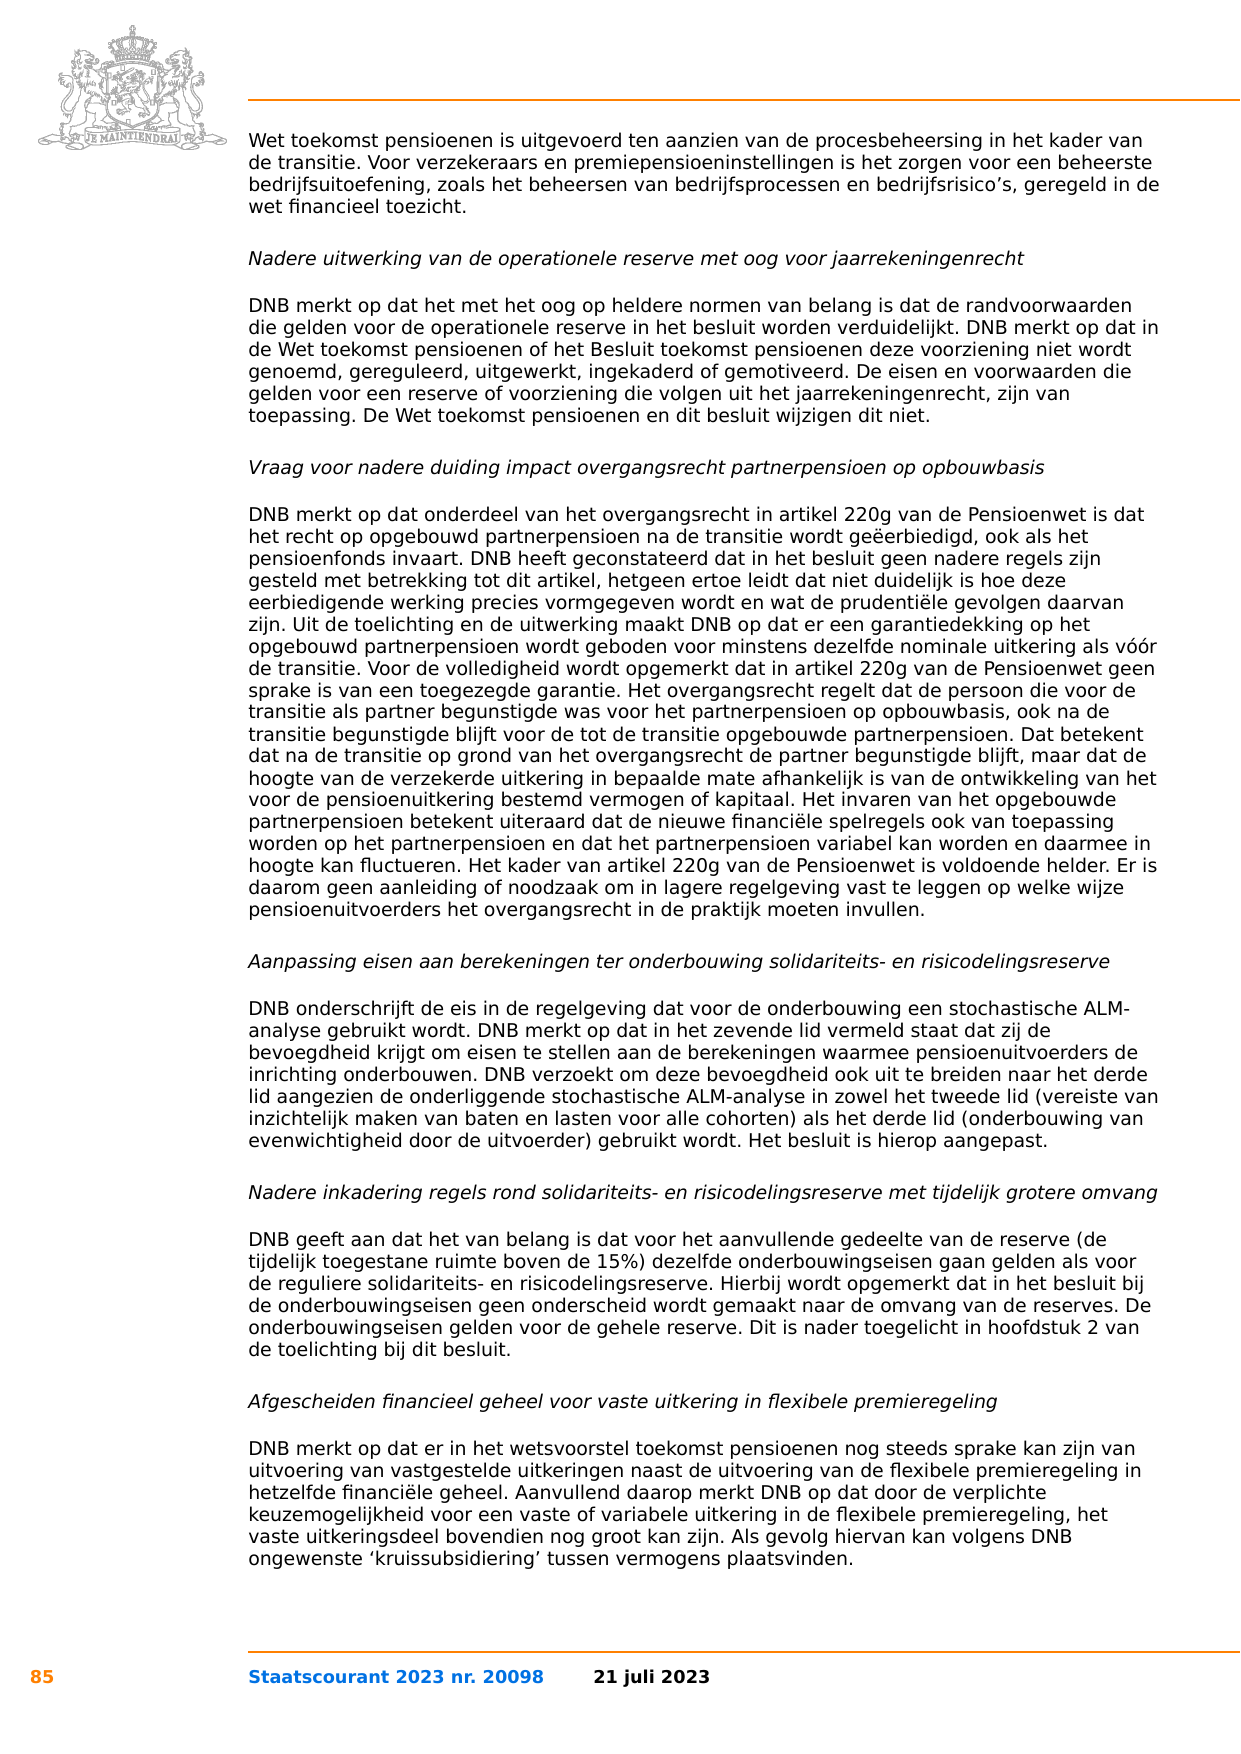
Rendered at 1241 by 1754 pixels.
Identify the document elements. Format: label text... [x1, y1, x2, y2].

text DNB geeft aan dat het van belang is dat voor het aanvullende gedeelte van de reserve (de tijdelijk toegestane ruimte boven de 15%) dezelfde onderbouwingseisen gaan gelden als voor de reguliere solidariteits- en risicodelingsreserve. Hierbij wordt opgemerkt dat in het besluit bij de onderbouwingseisen geen onderscheid wordt gemaakt naar de omvang van de reserves. De onderbouwingseisen gelden voor de gehele reserve. Dit is nader toegelicht in hoofdstuk 2 van de toelichting bij dit besluit. [248, 1229, 1163, 1361]
picture [38, 25, 227, 150]
subtitle Vraag voor nadere duiding impact overgangsrecht partnerpensioen op opbouwbasis [248, 457, 1163, 479]
subtitle Afgescheiden financieel geheel voor vaste uitkering in flexibele premieregeling [248, 1391, 1163, 1413]
text DNB merkt op dat onderdeel van het overgangsrecht in artikel 220g van de Pensioenwet is dat het recht op opgebouwd partnerpensioen na de transitie wordt geëerbiedigd, ook als het pensioenfonds invaart. DNB heeft geconstateerd dat in het besluit geen nadere regels zijn gesteld met betrekking tot dit artikel, hetgeen ertoe leidt dat niet duidelijk is hoe deze eerbiedigende werking precies vormgegeven wordt en wat de prudentiële gevolgen daarvan zijn. Uit de toelichting en de uitwerking maakt DNB op dat er een garantiedekking op het opgebouwd partnerpensioen wordt geboden voor minstens dezelfde nominale uitkering als vóór de transitie. Voor de volledigheid wordt opgemerkt dat in artikel 220g van de Pensioenwet geen sprake is van een toegezegde garantie. Het overgangsrecht regelt dat de persoon die voor de transitie als partner begunstigde was voor het partnerpensioen op opbouwbasis, ook na de transitie begunstigde blijft voor de tot de transitie opgebouwde partnerpensioen. Dat betekent dat na de transitie op grond van het overgangsrecht de partner begunstigde blijft, maar dat de hoogte van de verzekerde uitkering in bepaalde mate afhankelijk is van de ontwikkeling van het voor de pensioenuitkering bestemd vermogen of kapitaal. Het invaren van het opgebouwde partnerpensioen betekent uiteraard dat de nieuwe financiële spelregels ook van toepassing worden op het partnerpensioen en dat het partnerpensioen variabel kan worden en daarmee in hoogte kan fluctueren. Het kader van artikel 220g van de Pensioenwet is voldoende helder. Er is daarom geen aanleiding of noodzaak om in lagere regelgeving vast te leggen op welke wijze pensioenuitvoerders het overgangsrecht in de praktijk moeten invullen. [248, 504, 1163, 921]
text DNB merkt op dat er in het wetsvoorstel toekomst pensioenen nog steeds sprake kan zijn van uitvoering van vastgestelde uitkeringen naast de uitvoering van de flexibele premieregeling in hetzelfde financiële geheel. Aanvullend daarop merkt DNB op dat door de verplichte keuzemogelijkheid voor een vaste of variabele uitkering in de flexibele premieregeling, het vaste uitkeringsdeel bovendien nog groot kan zijn. Als gevolg hiervan kan volgens DNB ongewenste ‘kruissubsidiering’ tussen vermogens plaatsvinden. [248, 1438, 1163, 1570]
subtitle Aanpassing eisen aan berekeningen ter onderbouwing solidariteits- en risicodelingsreserve [248, 951, 1163, 973]
text Wet toekomst pensioenen is uitgevoerd ten aanzien van de procesbeheersing in het kader van de transitie. Voor verzekeraars en premiepensioeninstellingen is het zorgen voor een beheerste bedrijfsuitoefening, zoals het beheersen van bedrijfsprocessen en bedrijfsrisico’s, geregeld in de wet financieel toezicht. [248, 130, 1163, 218]
subtitle Nadere inkadering regels rond solidariteits- en risicodelingsreserve met tijdelijk grotere omvang [248, 1182, 1163, 1204]
subtitle Nadere uitwerking van de operationele reserve met oog voor jaarrekeningenrecht [248, 248, 1163, 270]
text DNB onderschrijft de eis in de regelgeving dat voor de onderbouwing een stochastische ALM-analyse gebruikt wordt. DNB merkt op dat in het zevende lid vermeld staat dat zij de bevoegdheid krijgt om eisen te stellen aan de berekeningen waarmee pensioenuitvoerders de inrichting onderbouwen. DNB verzoekt om deze bevoegdheid ook uit te breiden naar het derde lid aangezien de onderliggende stochastische ALM-analyse in zowel het tweede lid (vereiste van inzichtelijk maken van baten en lasten voor alle cohorten) als het derde lid (onderbouwing van evenwichtigheid door de uitvoerder) gebruikt wordt. Het besluit is hierop aangepast. [248, 998, 1163, 1152]
text DNB merkt op dat het met het oog op heldere normen van belang is dat de randvoorwaarden die gelden voor de operationele reserve in het besluit worden verduidelijkt. DNB merkt op dat in de Wet toekomst pensioenen of het Besluit toekomst pensioenen deze voorziening niet wordt genoemd, gereguleerd, uitgewerkt, ingekaderd of gemotiveerd. De eisen en voorwaarden die gelden voor een reserve of voorziening die volgen uit het jaarrekeningenrecht, zijn van toepassing. De Wet toekomst pensioenen en dit besluit wijzigen dit niet. [248, 295, 1163, 427]
